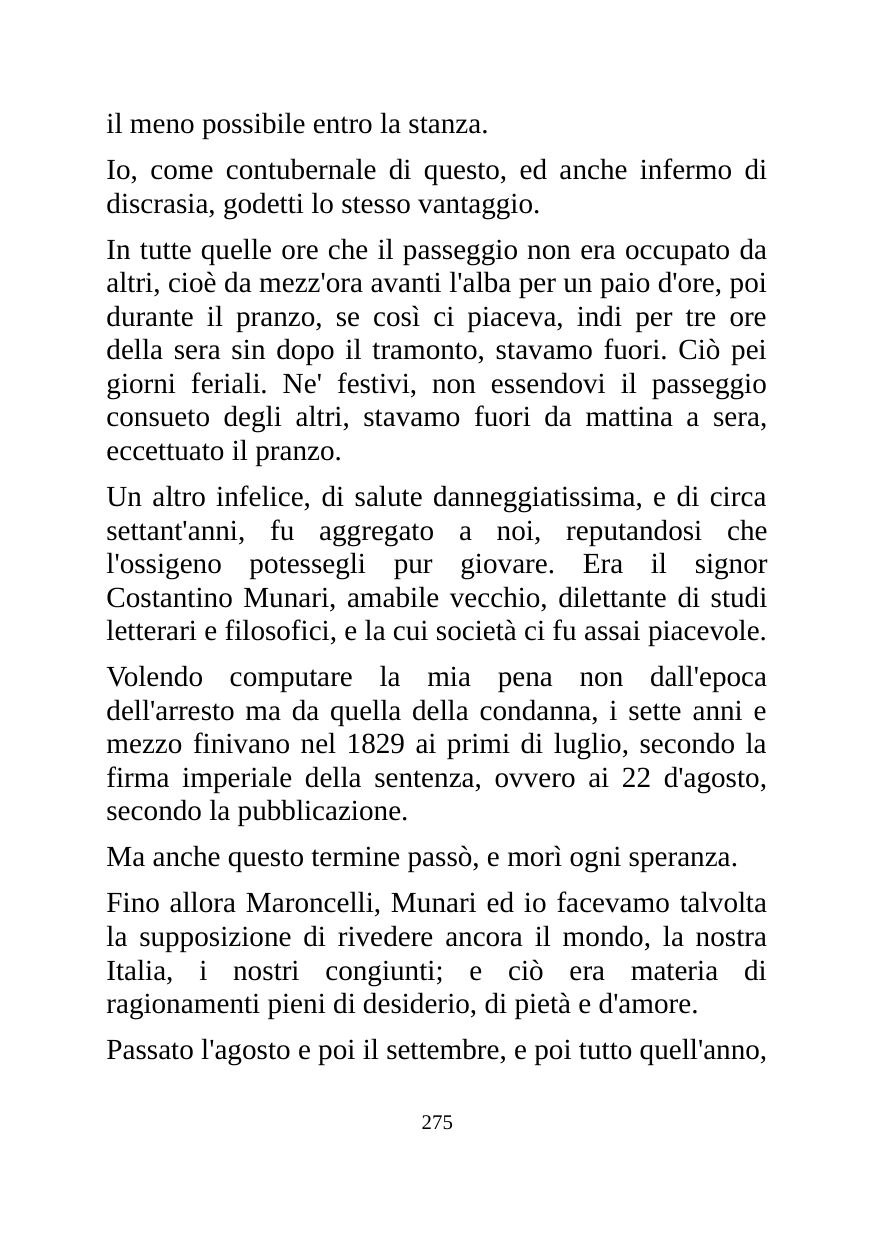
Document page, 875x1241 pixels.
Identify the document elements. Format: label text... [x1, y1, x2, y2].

text In tutte quelle ore che il passeggio non era occupato da altri, cioè da mezz'ora avanti l'alba per un paio d'ore, poi durante il pranzo, se così ci piaceva, indi per tre ore della sera sin dopo il tramonto, stavamo fuori. Ciò pei giorni feriali. Ne' festivi, non essendovi il passeggio consueto degli altri, stavamo fuori da mattina a sera, eccettuato il pranzo. [106, 232, 768, 467]
text il meno possibile entro la stanza. [106, 106, 768, 140]
text Volendo computare la mia pena non dall'epoca dell'arresto ma da quella della condanna, i sette anni e mezzo finivano nel 1829 ai primi di luglio, secondo la firma imperiale della sentenza, ovvero ai 22 d'agosto, secondo la pubblicazione. [106, 659, 768, 827]
text Un altro infelice, di salute danneggiatissima, e di circa settant'anni, fu aggregato a noi, reputandosi che l'ossigeno potessegli pur giovare. Era il signor Costantino Munari, amabile vecchio, dilettante di studi letterari e filosofici, e la cui società ci fu assai piacevole. [106, 479, 768, 647]
text Ma anche questo termine passò, e morì ogni speranza. [106, 839, 768, 873]
text Fino allora Maroncelli, Munari ed io facevamo talvolta la supposizione di rivedere ancora il mondo, la nostra Italia, i nostri congiunti; e ciò era materia di ragionamenti pieni di desiderio, di pietà e d'amore. [106, 886, 768, 1020]
text Io, come contubernale di questo, ed anche infermo di discrasia, godetti lo stesso vantaggio. [106, 152, 768, 219]
text Passato l'agosto e poi il settembre, e poi tutto quell'anno, [106, 1032, 768, 1066]
